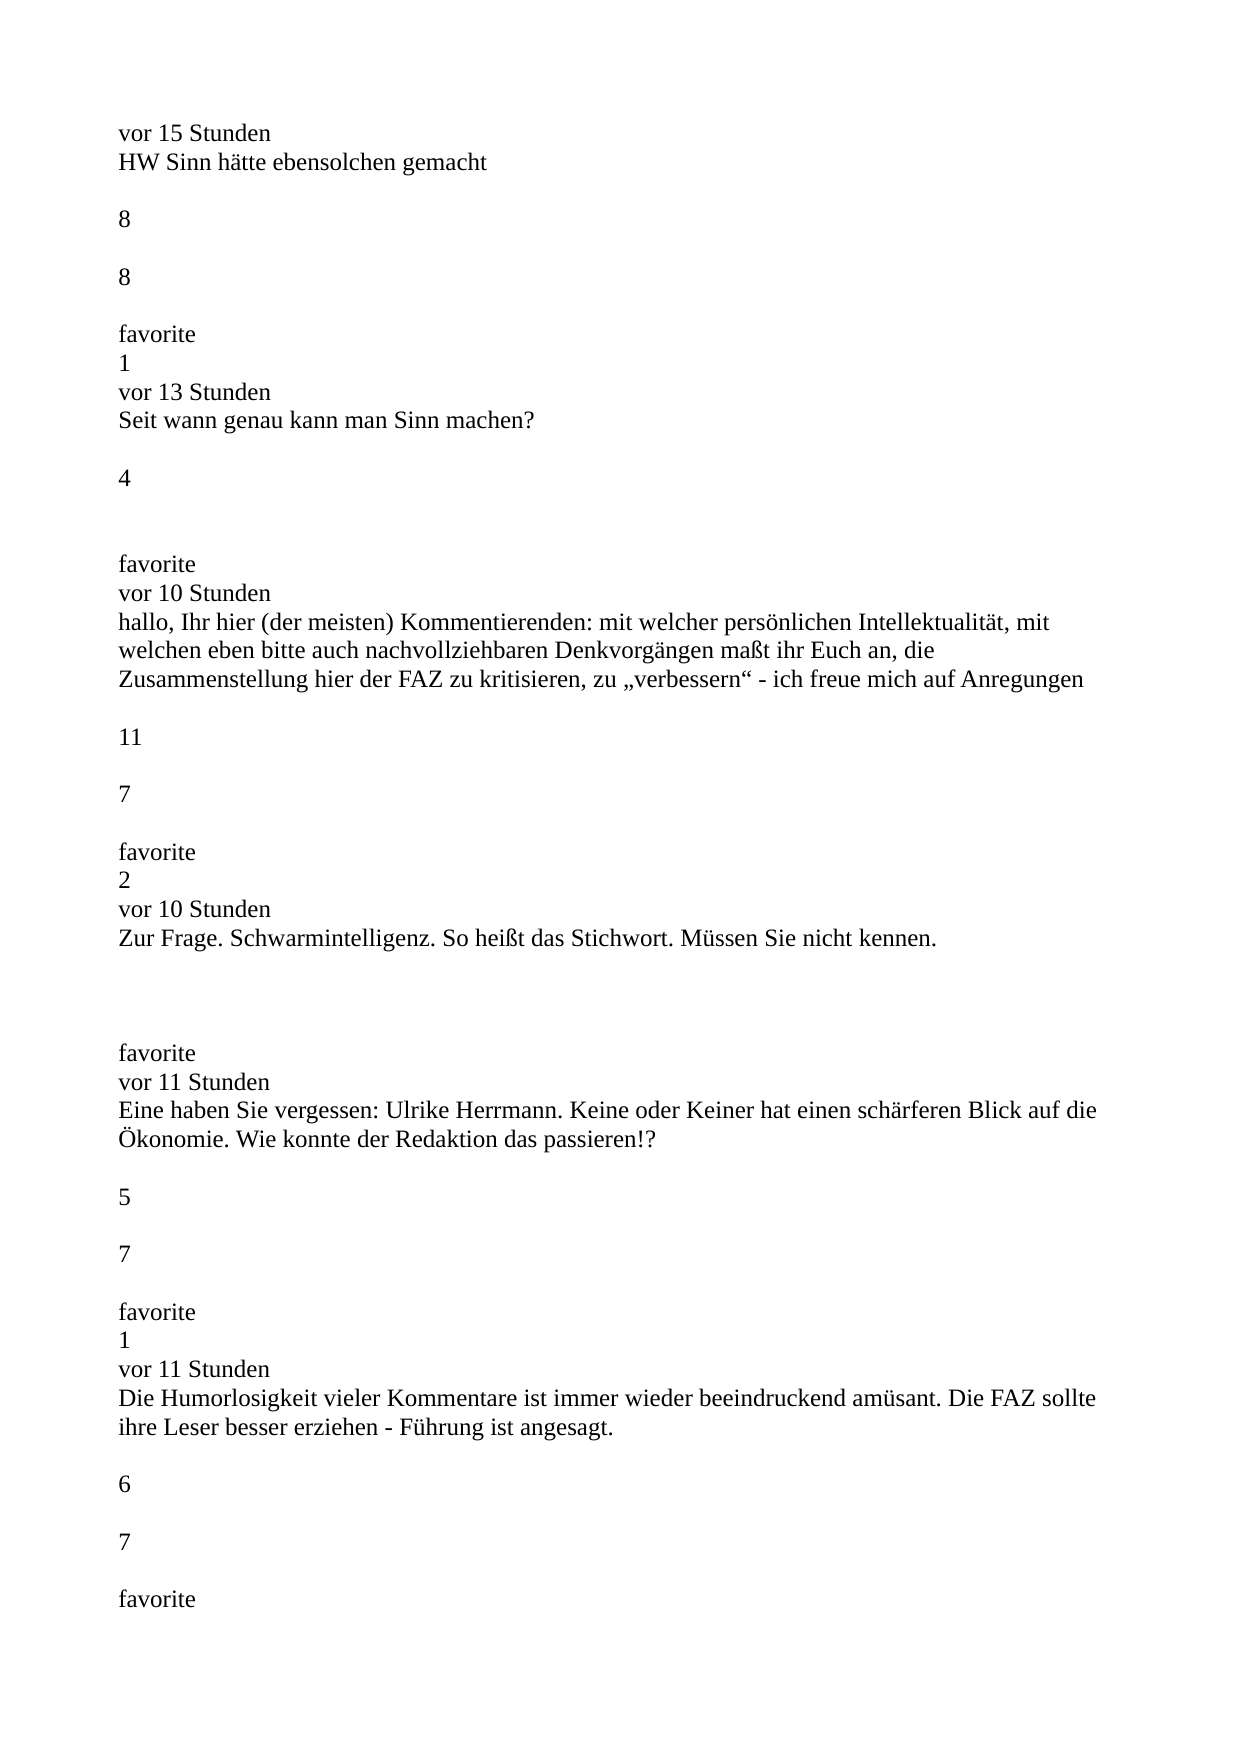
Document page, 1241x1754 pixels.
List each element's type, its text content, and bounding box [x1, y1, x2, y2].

text vor 13 Stunden [118, 377, 1122, 406]
text 8 [118, 204, 1122, 233]
text 8 [118, 262, 1122, 291]
text 7 [118, 779, 1122, 808]
text favorite [118, 837, 1122, 866]
text vor 11 Stunden [118, 1067, 1122, 1096]
text 2 [118, 866, 1122, 894]
text vor 11 Stunden [118, 1354, 1122, 1383]
text favorite [118, 1297, 1122, 1326]
text 7 [118, 1239, 1122, 1268]
text Zur Frage. Schwarmintelligenz. So heißt das Stichwort. Müssen Sie nicht kennen. [118, 923, 1122, 952]
text favorite [118, 1038, 1122, 1067]
text favorite [118, 1584, 1122, 1613]
text Seit wann genau kann man Sinn machen? [118, 406, 1122, 434]
text favorite [118, 319, 1122, 348]
text hallo, Ihr hier (der meisten) Kommentierenden: mit welcher persönlichen Intellektualität, mit welchen eben bitte auch nachvollziehbaren Denkvorgängen maßt ihr Euch an, die Zusammenstellung hier der FAZ zu kritisieren, zu „verbessern“ - ich freue mich auf Anregungen [118, 607, 1122, 693]
text Eine haben Sie vergessen: Ulrike Herrmann. Keine oder Keiner hat einen schärferen Blick auf die Ökonomie. Wie konnte der Redaktion das passieren!? [118, 1096, 1122, 1153]
text 1 [118, 1326, 1122, 1354]
text 6 [118, 1469, 1122, 1498]
text 1 [118, 348, 1122, 377]
text 4 [118, 463, 1122, 492]
text HW Sinn hätte ebensolchen gemacht [118, 147, 1122, 176]
text vor 10 Stunden [118, 578, 1122, 607]
text vor 10 Stunden [118, 894, 1122, 923]
text 7 [118, 1527, 1122, 1556]
text 11 [118, 722, 1122, 751]
text Die Humorlosigkeit vieler Kommentare ist immer wieder beeindruckend amüsant. Die FAZ sollte ihre Leser besser erziehen - Führung ist angesagt. [118, 1383, 1122, 1441]
text 5 [118, 1182, 1122, 1211]
text favorite [118, 549, 1122, 578]
text vor 15 Stunden [118, 118, 1122, 147]
